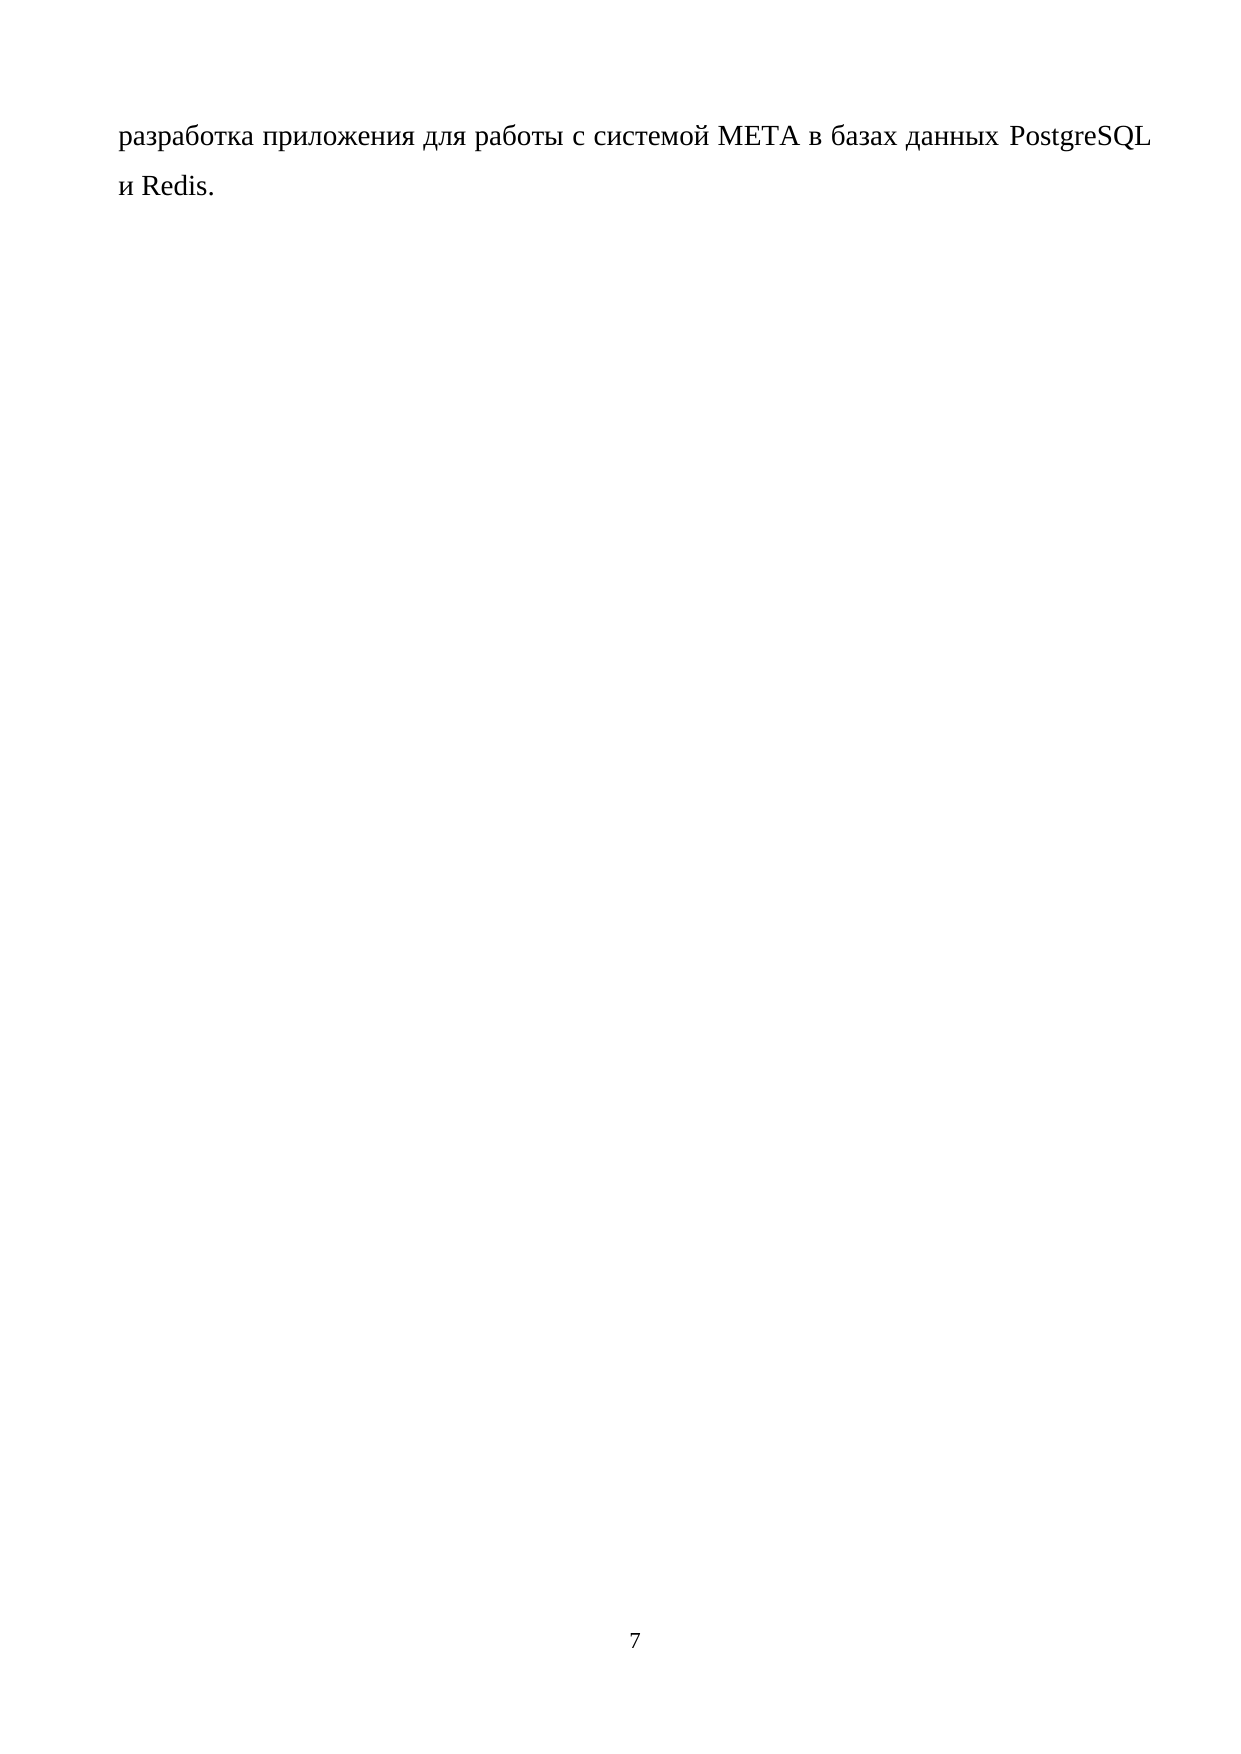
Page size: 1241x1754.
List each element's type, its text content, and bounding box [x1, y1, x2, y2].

text разработка приложения для работы с системой МЕТА в базах данных PostgreSQL и Redis. [118, 118, 1152, 202]
